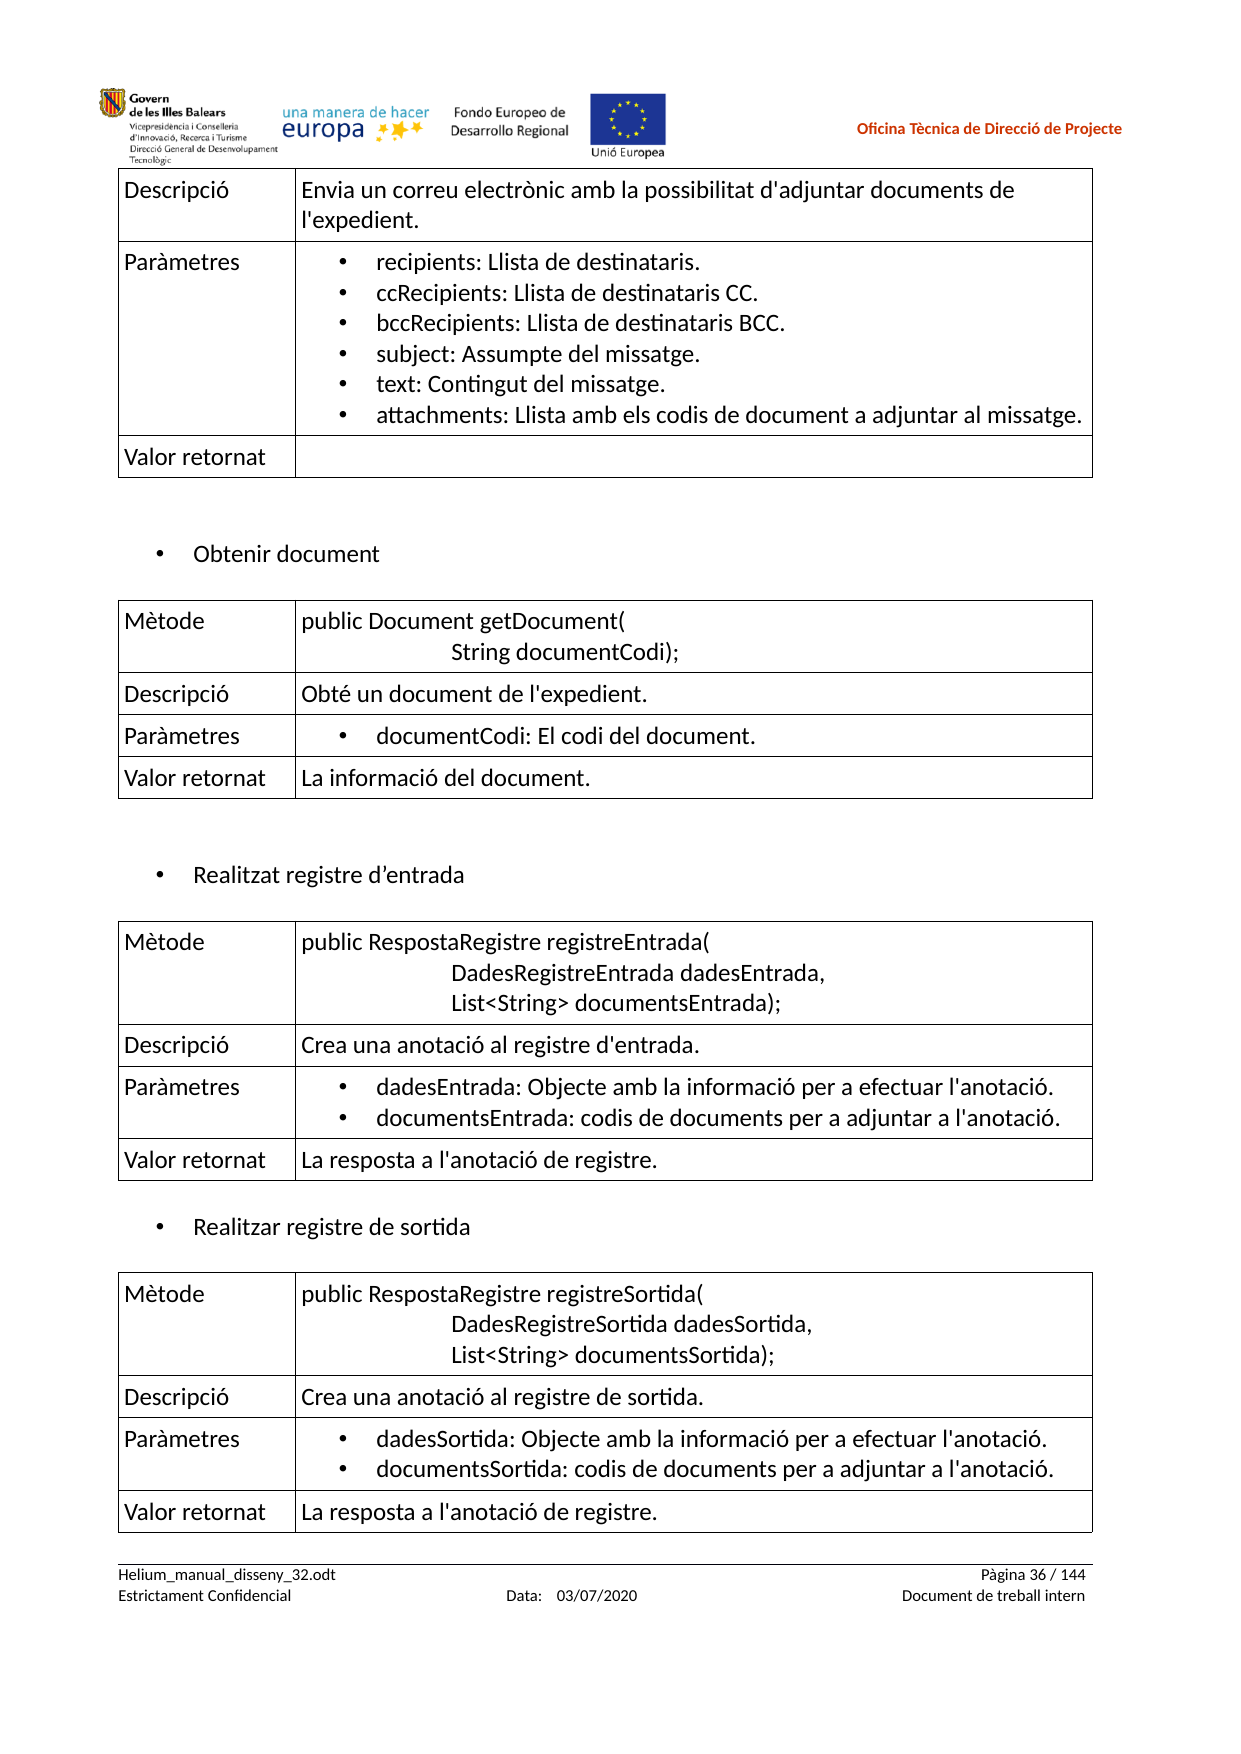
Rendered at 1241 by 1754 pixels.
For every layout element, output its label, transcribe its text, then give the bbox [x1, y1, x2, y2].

table_header Mètode [119, 1273, 295, 1375]
table_cell Descripció [119, 169, 295, 241]
table_cell Paràmetres [119, 1067, 295, 1138]
table_cell La informació del document. [296, 757, 1092, 798]
table_cell recipients: Llista de destinataris. ccRecipients: Llista de destinataris CC. bccRecipients: Llista de destinataris BCC. subject: Assumpte del missatge. text: Contingut del missatge. attachments: Llista amb els codis de document a adjuntar al missatge. [296, 242, 1092, 435]
table_cell Valor retornat [119, 1139, 295, 1180]
table_cell Obté un document de l'expedient. [296, 673, 1092, 714]
table_cell documentCodi: El codi del document. [296, 715, 1092, 756]
picture [99, 87, 668, 166]
table_header public Document getDocument( String documentCodi); [296, 601, 1092, 672]
table_header public RespostaRegistre registreEntrada( DadesRegistreEntrada dadesEntrada, List<String> documentsEntrada); [296, 922, 1092, 1024]
table_cell dadesEntrada: Objecte amb la informació per a efectuar l'anotació. documentsEntrada: codis de documents per a adjuntar a l'anotació. [296, 1067, 1092, 1138]
table_cell Crea una anotació al registre de sortida. [296, 1376, 1092, 1417]
table_cell La resposta a l'anotació de registre. [296, 1139, 1092, 1180]
table_cell Valor retornat [119, 1491, 295, 1532]
table_header public RespostaRegistre registreSortida( DadesRegistreSortida dadesSortida, List<String> documentsSortida); [296, 1273, 1092, 1375]
table_cell Paràmetres [119, 242, 295, 435]
table_cell [296, 436, 1092, 477]
list Realitzar registre de sortida [156, 1211, 1122, 1242]
table_header Mètode [119, 601, 295, 672]
table_cell Paràmetres [119, 715, 295, 756]
table_cell Crea una anotació al registre d'entrada. [296, 1025, 1092, 1066]
list Obtenir document [156, 538, 1122, 569]
list Realitzat registre d’entrada [156, 859, 1122, 890]
table_cell dadesSortida: Objecte amb la informació per a efectuar l'anotació. documentsSortida: codis de documents per a adjuntar a l'anotació. [296, 1418, 1092, 1490]
table_cell Descripció [119, 673, 295, 714]
table_cell Valor retornat [119, 757, 295, 798]
table_cell La resposta a l'anotació de registre. [296, 1491, 1092, 1532]
table_cell Envia un correu electrònic amb la possibilitat d'adjuntar documents de l'expedient. [296, 169, 1092, 241]
table_header Mètode [119, 922, 295, 1024]
table_cell Descripció [119, 1376, 295, 1417]
table_cell Paràmetres [119, 1418, 295, 1490]
table_cell Valor retornat [119, 436, 295, 477]
table_cell Descripció [119, 1025, 295, 1066]
